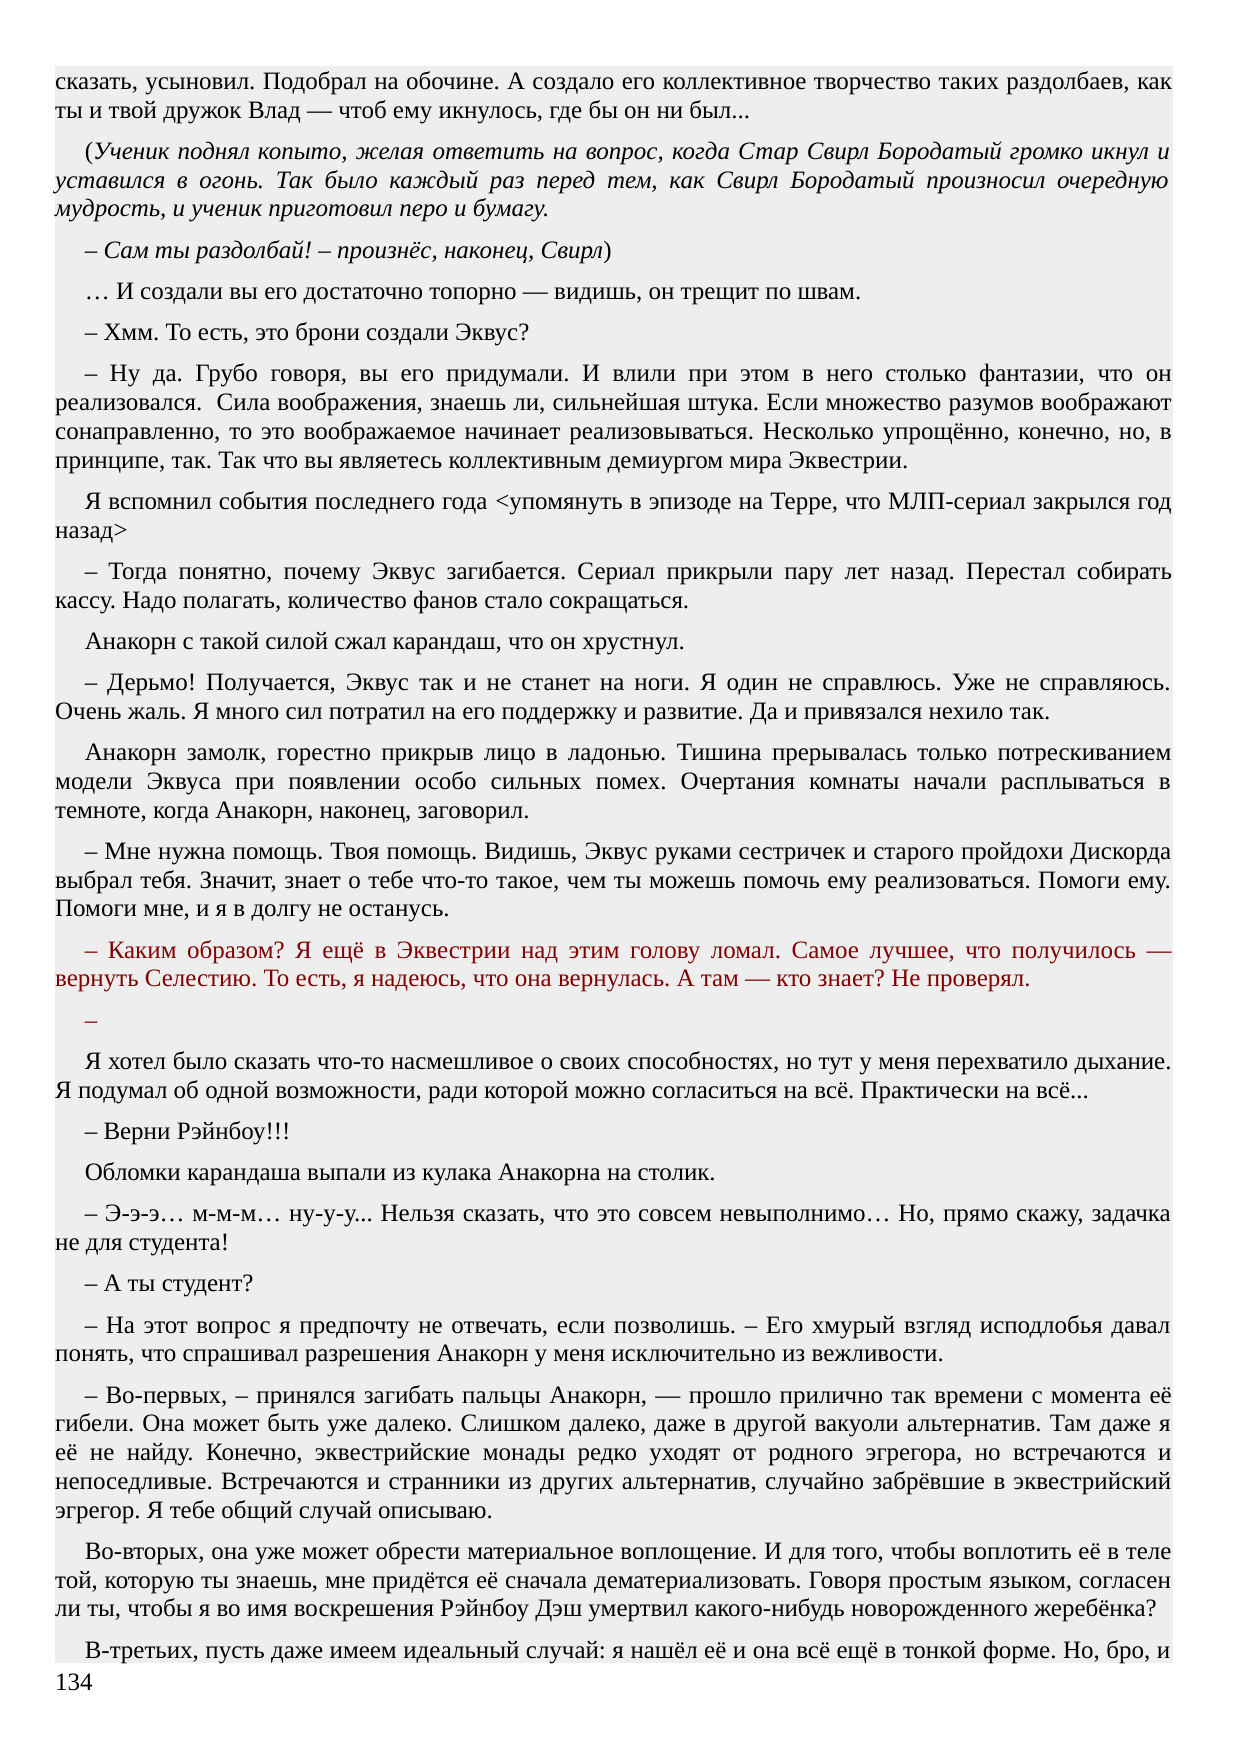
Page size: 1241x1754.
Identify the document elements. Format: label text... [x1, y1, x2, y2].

text В-третьих, пусть даже имеем идеальный случай: я нашёл её и она всё ещё в тонкой форме. Но, бро, и [55, 1635, 1173, 1663]
text – На этот вопрос я предпочту не отвечать, если позволишь. – Его хмурый взгляд исподлобья давал понять, что спрашивал разрешения Анакорн у меня исключительно из вежливости. [55, 1310, 1173, 1367]
text – Каким образом? Я ещё в Эквестрии над этим голову ломал. Самое лучшее, что получилось — вернуть Селестию. То есть, я надеюсь, что она вернулась. А там — кто знает? Не проверял. [55, 935, 1173, 992]
text – А ты студент? [55, 1268, 1173, 1297]
text – Ну да. Грубо говоря, вы его придумали. И влили при этом в него столько фантазии, что он реализовался. Сила воображения, знаешь ли, сильнейшая штука. Если множество разумов воображают сонаправленно, то это воображаемое начинает реализовываться. Несколько упрощённо, конечно, но, в принципе, так. Так что вы являетесь коллективным демиургом мира Эквестрии. [55, 358, 1173, 473]
text – Сам ты раздолбай! – произнёс, наконец, Свирл) [55, 235, 1173, 263]
text Я хотел было сказать что-то насмешливое о своих способностях, но тут у меня перехватило дыхание. Я подумал об одной возможности, ради которой можно согласиться на всё. Практически на всё... [55, 1046, 1173, 1103]
text сказать, усыновил. Подобрал на обочине. А создало его коллективное творчество таких раздолбаев, как ты и твой дружок Влад — чтоб ему икнулось, где бы он ни был... [55, 66, 1173, 123]
text Анакорн замолк, горестно прикрыв лицо в ладонью. Тишина прерывалась только потрескиванием модели Эквуса при появлении особо сильных помех. Очертания комнаты начали расплываться в темноте, когда Анакорн, наконец, заговорил. [55, 737, 1173, 823]
text – Во-первых, – принялся загибать пальцы Анакорн, — прошло прилично так времени с момента её гибели. Она может быть уже далеко. Слишком далеко, даже в другой вакуоли альтернатив. Там даже я её не найду. Конечно, эквестрийские монады редко уходят от родного эгрегора, но встречаются и непоседливые. Встречаются и странники из других альтернатив, случайно забрёвшие в эквестрийский эгрегор. Я тебе общий случай описываю. [55, 1380, 1173, 1523]
text – Хмм. То есть, это брони создали Эквус? [55, 317, 1173, 346]
text Во-вторых, она уже может обрести материальное воплощение. И для того, чтобы воплотить её в теле той, которую ты знаешь, мне придётся её сначала дематериализовать. Говоря простым языком, согласен ли ты, чтобы я во имя воскрешения Рэйнбоу Дэш умертвил какого-нибудь новорожденного жеребёнка? [55, 1536, 1173, 1622]
text … И создали вы его достаточно топорно — видишь, он трещит по швам. [55, 276, 1173, 305]
text Я вспомнил события последнего года <упомянуть в эпизоде на Терре, что МЛП-сериал закрылся год назад> [55, 486, 1173, 543]
text (Ученик поднял копыто, желая ответить на вопрос, когда Стар Свирл Бородатый громко икнул и уставился в огонь. Так было каждый раз перед тем, как Свирл Бородатый произносил очередную мудрость, и ученик приготовил перо и бумагу. [55, 136, 1173, 222]
text Анакорн с такой силой сжал карандаш, что он хрустнул. [55, 626, 1173, 655]
text – Мне нужна помощь. Твоя помощь. Видишь, Эквус руками сестричек и старого пройдохи Дискорда выбрал тебя. Значит, знает о тебе что-то такое, чем ты можешь помочь ему реализоваться. Помоги ему. Помоги мне, и я в долгу не останусь. [55, 836, 1173, 922]
text – Верни Рэйнбоу!!! [55, 1116, 1173, 1145]
text Обломки карандаша выпали из кулака Анакорна на столик. [55, 1157, 1173, 1186]
text – Дерьмо! Получается, Эквус так и не станет на ноги. Я один не справлюсь. Уже не справляюсь. Очень жаль. Я много сил потратил на его поддержку и развитие. Да и привязался нехило так. [55, 667, 1173, 725]
text – Тогда понятно, почему Эквус загибается. Сериал прикрыли пару лет назад. Перестал собирать кассу. Надо полагать, количество фанов стало сокращаться. [55, 556, 1173, 613]
text – [55, 1005, 1173, 1033]
text – Э-э-э… м-м-м… ну-у-у... Нельзя сказать, что это совсем невыполнимо… Но, прямо скажу, задачка не для студента! [55, 1198, 1173, 1256]
